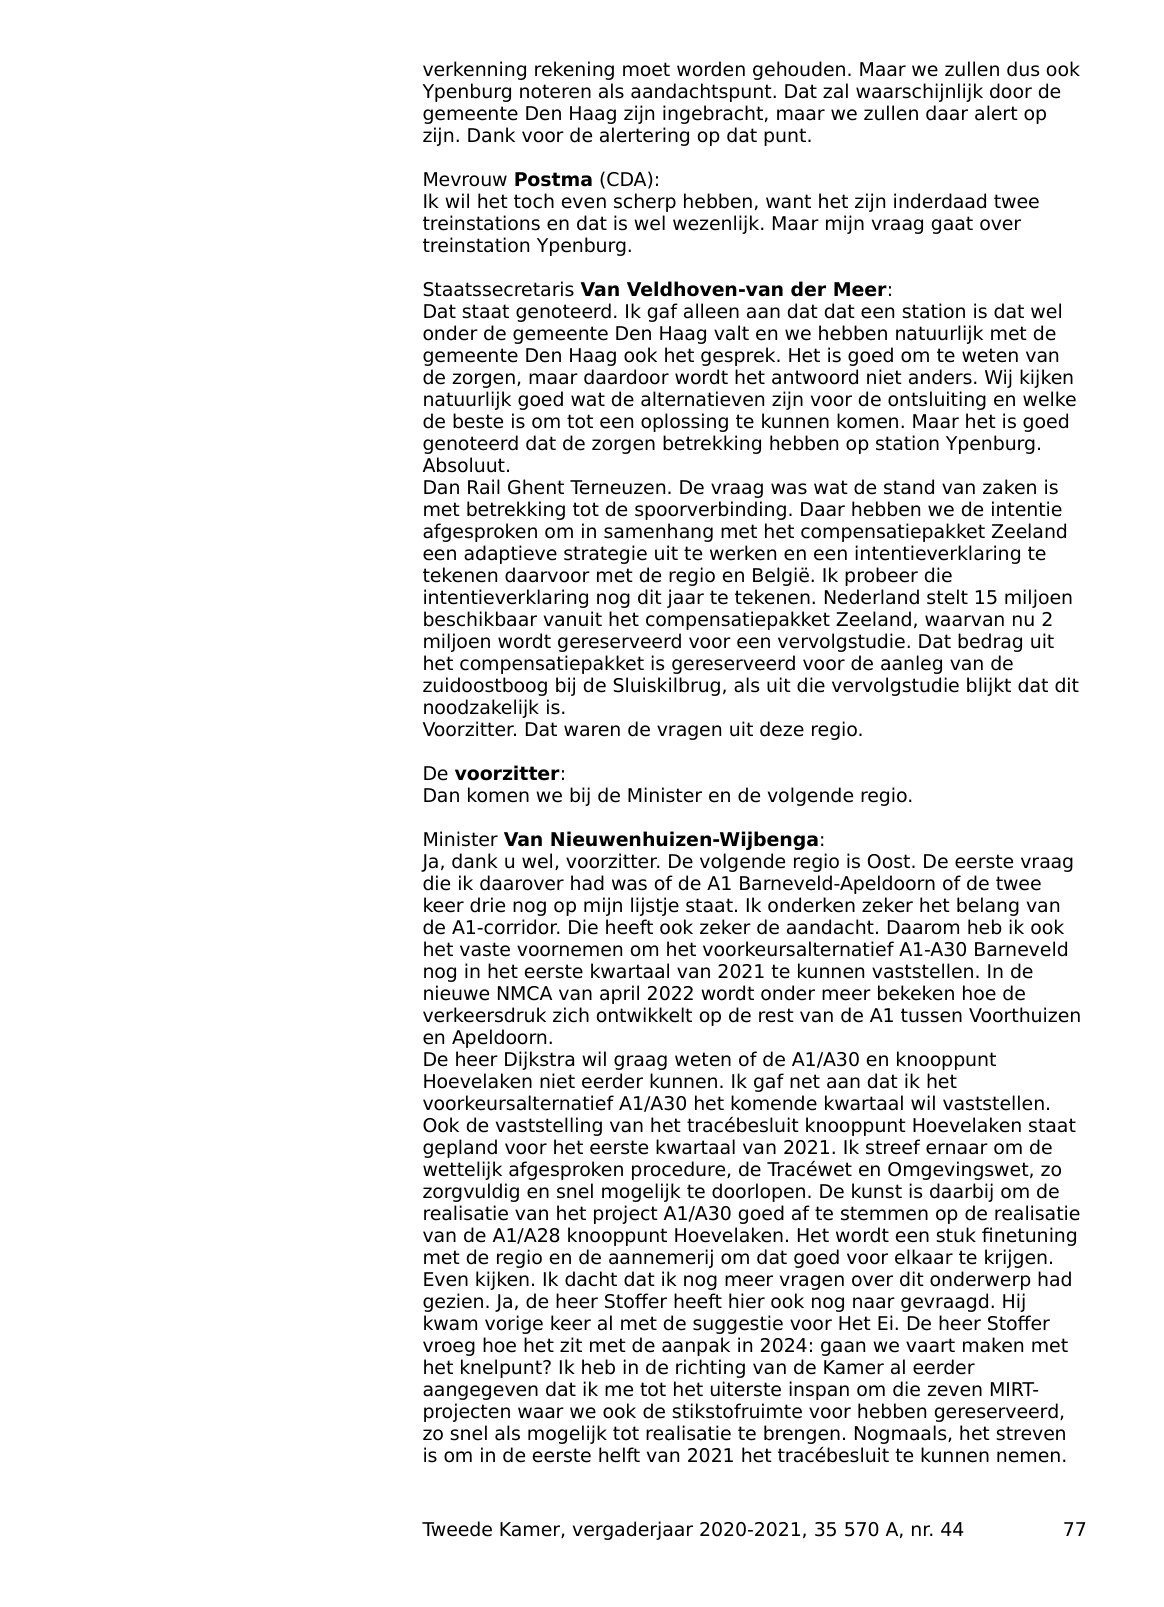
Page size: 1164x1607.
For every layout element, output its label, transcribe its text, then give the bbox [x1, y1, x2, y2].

text Dan komen we bij de Minister en de volgende regio. [422, 785, 1087, 807]
text Mevrouw Postma (CDA): [422, 169, 1087, 191]
text Ik wil het toch even scherp hebben, want het zijn inderdaad twee treinstations en dat is wel wezenlijk. Maar mijn vraag gaat over treinstation Ypenburg. [422, 191, 1087, 257]
text Dan Rail Ghent Terneuzen. De vraag was wat de stand van zaken is met betrekking tot de spoorverbinding. Daar hebben we de intentie afgesproken om in samenhang met het compensatiepakket Zeeland een adaptieve strategie uit te werken en een intentieverklaring te tekenen daarvoor met de regio en België. Ik probeer die intentieverklaring nog dit jaar te tekenen. Nederland stelt 15 miljoen beschikbaar vanuit het compensatiepakket Zeeland, waarvan nu 2 miljoen wordt gereserveerd voor een vervolgstudie. Dat bedrag uit het compensatiepakket is gereserveerd voor de aanleg van de zuidoostboog bij de Sluiskilbrug, als uit die vervolgstudie blijkt dat dit noodzakelijk is. [422, 477, 1087, 719]
text Voorzitter. Dat waren de vragen uit deze regio. [422, 719, 1087, 741]
text Minister Van Nieuwenhuizen-Wijbenga: [422, 829, 1087, 851]
text De heer Dijkstra wil graag weten of de A1/A30 en knooppunt Hoevelaken niet eerder kunnen. Ik gaf net aan dat ik het voorkeursalternatief A1/A30 het komende kwartaal wil vaststellen. Ook de vaststelling van het tracébesluit knooppunt Hoevelaken staat gepland voor het eerste kwartaal van 2021. Ik streef ernaar om de wettelijk afgesproken procedure, de Tracéwet en Omgevingswet, zo zorgvuldig en snel mogelijk te doorlopen. De kunst is daarbij om de realisatie van het project A1/A30 goed af te stemmen op de realisatie van de A1/A28 knooppunt Hoevelaken. Het wordt een stuk finetuning met de regio en de aannemerij om dat goed voor elkaar te krijgen. [422, 1049, 1087, 1269]
text Ja, dank u wel, voorzitter. De volgende regio is Oost. De eerste vraag die ik daarover had was of de A1 Barneveld-Apeldoorn of de twee keer drie nog op mijn lijstje staat. Ik onderken zeker het belang van de A1-corridor. Die heeft ook zeker de aandacht. Daarom heb ik ook het vaste voornemen om het voorkeursalternatief A1-A30 Barneveld nog in het eerste kwartaal van 2021 te kunnen vaststellen. In de nieuwe NMCA van april 2022 wordt onder meer bekeken hoe de verkeersdruk zich ontwikkelt op de rest van de A1 tussen Voorthuizen en Apeldoorn. [422, 851, 1087, 1049]
text Even kijken. Ik dacht dat ik nog meer vragen over dit onderwerp had gezien. Ja, de heer Stoffer heeft hier ook nog naar gevraagd. Hij kwam vorige keer al met de suggestie voor Het Ei. De heer Stoffer vroeg hoe het zit met de aanpak in 2024: gaan we vaart maken met het knelpunt? Ik heb in de richting van de Kamer al eerder aangegeven dat ik me tot het uiterste inspan om die zeven MIRT-projecten waar we ook de stikstofruimte voor hebben gereserveerd, zo snel als mogelijk tot realisatie te brengen. Nogmaals, het streven is om in de eerste helft van 2021 het tracébesluit te kunnen nemen. [422, 1269, 1087, 1467]
text De voorzitter: [422, 763, 1087, 785]
text verkenning rekening moet worden gehouden. Maar we zullen dus ook Ypenburg noteren als aandachtspunt. Dat zal waarschijnlijk door de gemeente Den Haag zijn ingebracht, maar we zullen daar alert op zijn. Dank voor de alertering op dat punt. [422, 59, 1087, 147]
text Dat staat genoteerd. Ik gaf alleen aan dat dat een station is dat wel onder de gemeente Den Haag valt en we hebben natuurlijk met de gemeente Den Haag ook het gesprek. Het is goed om te weten van de zorgen, maar daardoor wordt het antwoord niet anders. Wij kijken natuurlijk goed wat de alternatieven zijn voor de ontsluiting en welke de beste is om tot een oplossing te kunnen komen. Maar het is goed genoteerd dat de zorgen betrekking hebben op station Ypenburg. Absoluut. [422, 301, 1087, 477]
text Staatssecretaris Van Veldhoven-van der Meer: [422, 279, 1087, 301]
